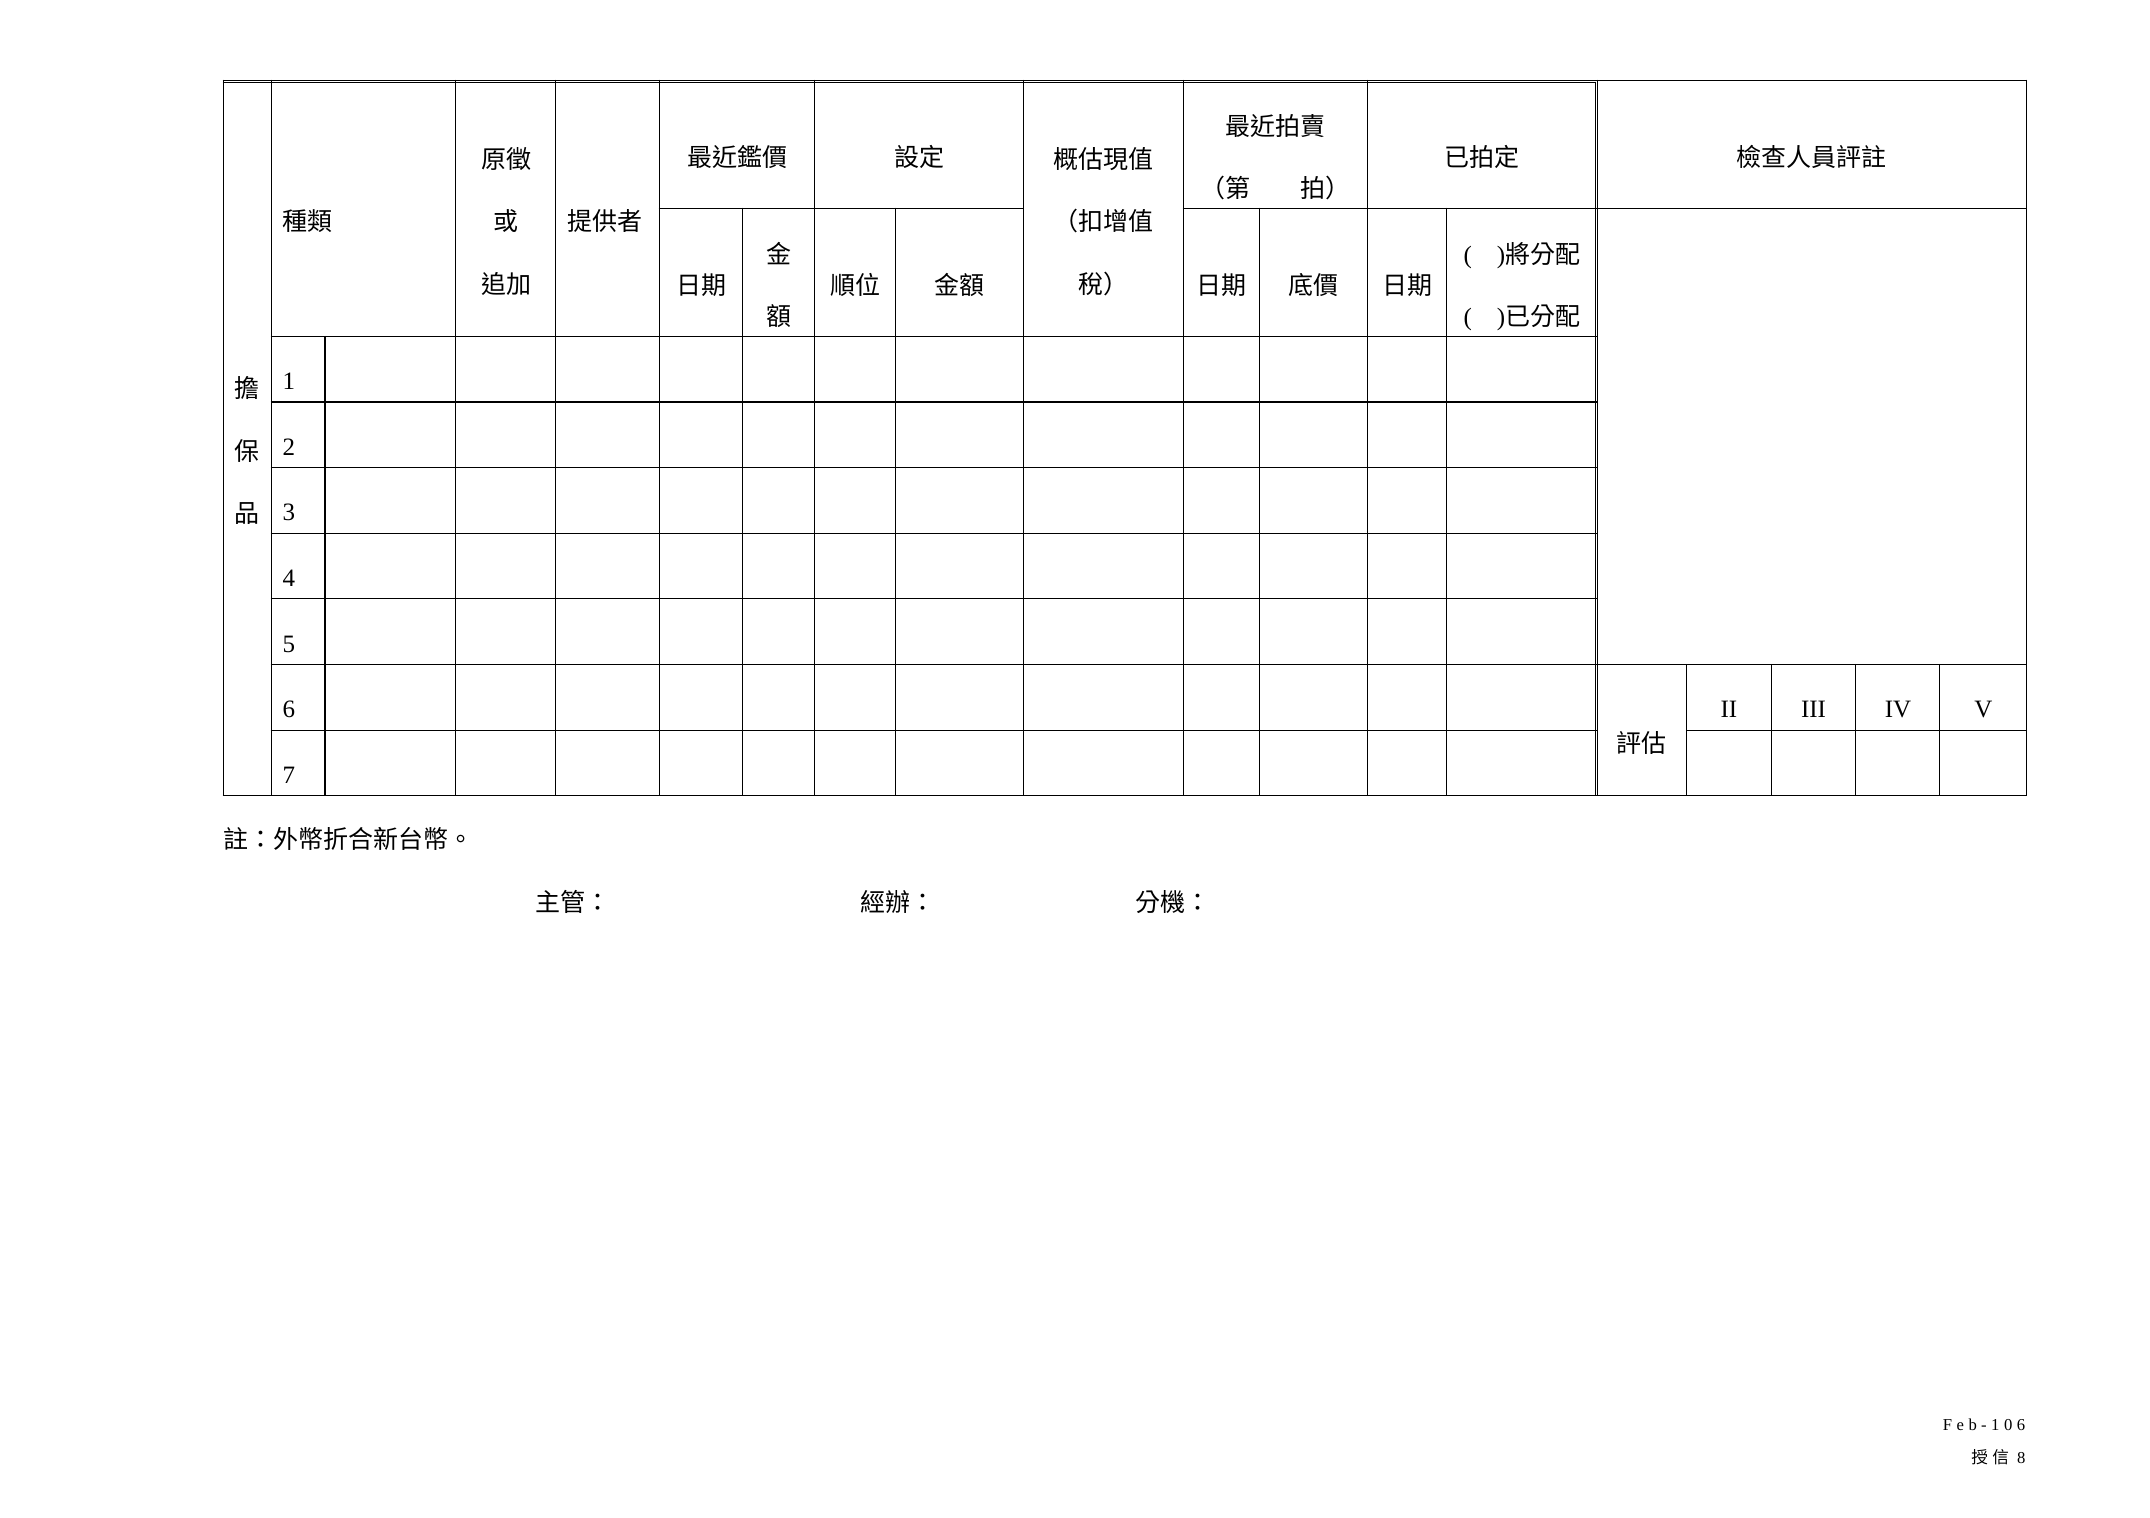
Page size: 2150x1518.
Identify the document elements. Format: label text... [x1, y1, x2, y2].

table_cell 已拍定 [1368, 83, 1595, 208]
table_cell [1856, 731, 1939, 795]
table_cell [660, 731, 742, 795]
table_cell [1184, 731, 1259, 795]
table_cell [743, 665, 814, 729]
table_cell [326, 665, 455, 729]
table_cell [743, 403, 814, 467]
table_cell [556, 403, 659, 467]
table_cell [326, 403, 455, 467]
table_cell 擔 保 品 [224, 83, 271, 795]
table_cell 日期 [1184, 209, 1259, 336]
table_cell [1024, 468, 1183, 533]
table_cell [815, 337, 895, 401]
table_cell [1024, 599, 1183, 664]
table_cell [1772, 731, 1855, 795]
table_cell [456, 731, 555, 795]
table_cell [326, 599, 455, 664]
table_cell 7 [272, 731, 324, 795]
table_cell 原徵 或 追加 [456, 83, 555, 336]
table_cell [456, 337, 555, 401]
table_cell [1260, 665, 1367, 729]
table_cell [1024, 665, 1183, 729]
table_cell [1024, 534, 1183, 598]
table_cell ( )將分配 ( )已分配 [1447, 209, 1595, 336]
table_cell 2 [272, 403, 324, 467]
table_cell [660, 337, 742, 401]
table_cell [1447, 468, 1595, 533]
table_cell [1447, 534, 1595, 598]
table_cell [326, 534, 455, 598]
table_cell [456, 403, 555, 467]
table_cell 金額 [896, 209, 1023, 336]
table_cell [456, 534, 555, 598]
table_cell [326, 468, 455, 533]
table_cell [1260, 468, 1367, 533]
table_cell [1447, 337, 1595, 401]
table_cell [1940, 731, 2026, 795]
table_cell [326, 731, 455, 795]
table_cell 3 [272, 468, 324, 533]
table_cell [1184, 468, 1259, 533]
table_cell [1184, 337, 1259, 401]
table_cell [556, 599, 659, 664]
table_cell 1 [272, 337, 324, 401]
table_cell [815, 599, 895, 664]
table_cell [1260, 403, 1367, 467]
table_cell [1368, 599, 1446, 664]
table_cell [1184, 665, 1259, 729]
table_cell 種類 [272, 83, 455, 336]
table_cell [556, 468, 659, 533]
table_cell [456, 468, 555, 533]
table_cell 日期 [1368, 209, 1446, 336]
table_cell [556, 731, 659, 795]
table_cell [815, 403, 895, 467]
table_cell 4 [272, 534, 324, 598]
table_cell [896, 337, 1023, 401]
table_cell [660, 534, 742, 598]
table_cell [556, 337, 659, 401]
table_cell [896, 403, 1023, 467]
table_cell [1368, 403, 1446, 467]
table_cell [660, 403, 742, 467]
table_cell [743, 731, 814, 795]
table_cell [1368, 731, 1446, 795]
table_cell 順位 [815, 209, 895, 336]
table_cell [556, 665, 659, 729]
table_cell [815, 468, 895, 533]
table_cell [896, 665, 1023, 729]
table_cell 最近拍賣 （第 拍） [1184, 83, 1367, 208]
table_cell [1184, 599, 1259, 664]
table_cell [660, 665, 742, 729]
text 主管： 經辦： 分機： [223, 859, 1966, 921]
table_cell 底價 [1260, 209, 1367, 336]
table_cell [1260, 599, 1367, 664]
table_cell 金額 [743, 209, 814, 336]
table_cell II [1687, 665, 1771, 729]
table_cell [743, 468, 814, 533]
table_cell 概估現值 （扣增值稅） [1024, 83, 1183, 336]
table_cell 日期 [660, 209, 742, 336]
table_cell [1260, 731, 1367, 795]
table_cell [896, 599, 1023, 664]
table_cell [660, 468, 742, 533]
table_cell [556, 534, 659, 598]
table_cell III [1772, 665, 1855, 729]
table_cell 提供者 [556, 83, 659, 336]
table_cell [1368, 468, 1446, 533]
table_cell [743, 534, 814, 598]
table_cell [896, 731, 1023, 795]
table_cell [1368, 534, 1446, 598]
table_cell [1598, 209, 2026, 664]
table_cell [1024, 731, 1183, 795]
table_cell IV [1856, 665, 1939, 729]
table_cell 評估 [1598, 665, 1686, 795]
table_cell [1184, 403, 1259, 467]
table_cell [896, 534, 1023, 598]
table_cell [1368, 337, 1446, 401]
table_cell [1368, 665, 1446, 729]
table_cell [1024, 337, 1183, 401]
table_cell [1447, 665, 1595, 729]
table_cell [456, 599, 555, 664]
table_cell [1024, 403, 1183, 467]
table_cell 檢查人員評註 [1598, 81, 2026, 208]
table_cell [456, 665, 555, 729]
table_cell 5 [272, 599, 324, 664]
table_cell 設定 [815, 83, 1023, 208]
table_cell [743, 599, 814, 664]
text 註：外幣折合新台幣。 [223, 796, 1966, 859]
table_cell V [1940, 665, 2026, 729]
table_cell [1184, 534, 1259, 598]
table_cell [815, 731, 895, 795]
table_cell [815, 665, 895, 729]
table_cell [1260, 534, 1367, 598]
table_cell [1687, 731, 1771, 795]
table_cell [896, 468, 1023, 533]
table_cell [1447, 599, 1595, 664]
table_cell 最近鑑價 [660, 83, 814, 208]
table_cell [1447, 731, 1595, 795]
table_cell [1260, 337, 1367, 401]
table_cell [815, 534, 895, 598]
table_cell 6 [272, 665, 324, 729]
table_cell [660, 599, 742, 664]
table_cell [1447, 403, 1595, 467]
table_cell [743, 337, 814, 401]
table_cell [326, 337, 455, 401]
